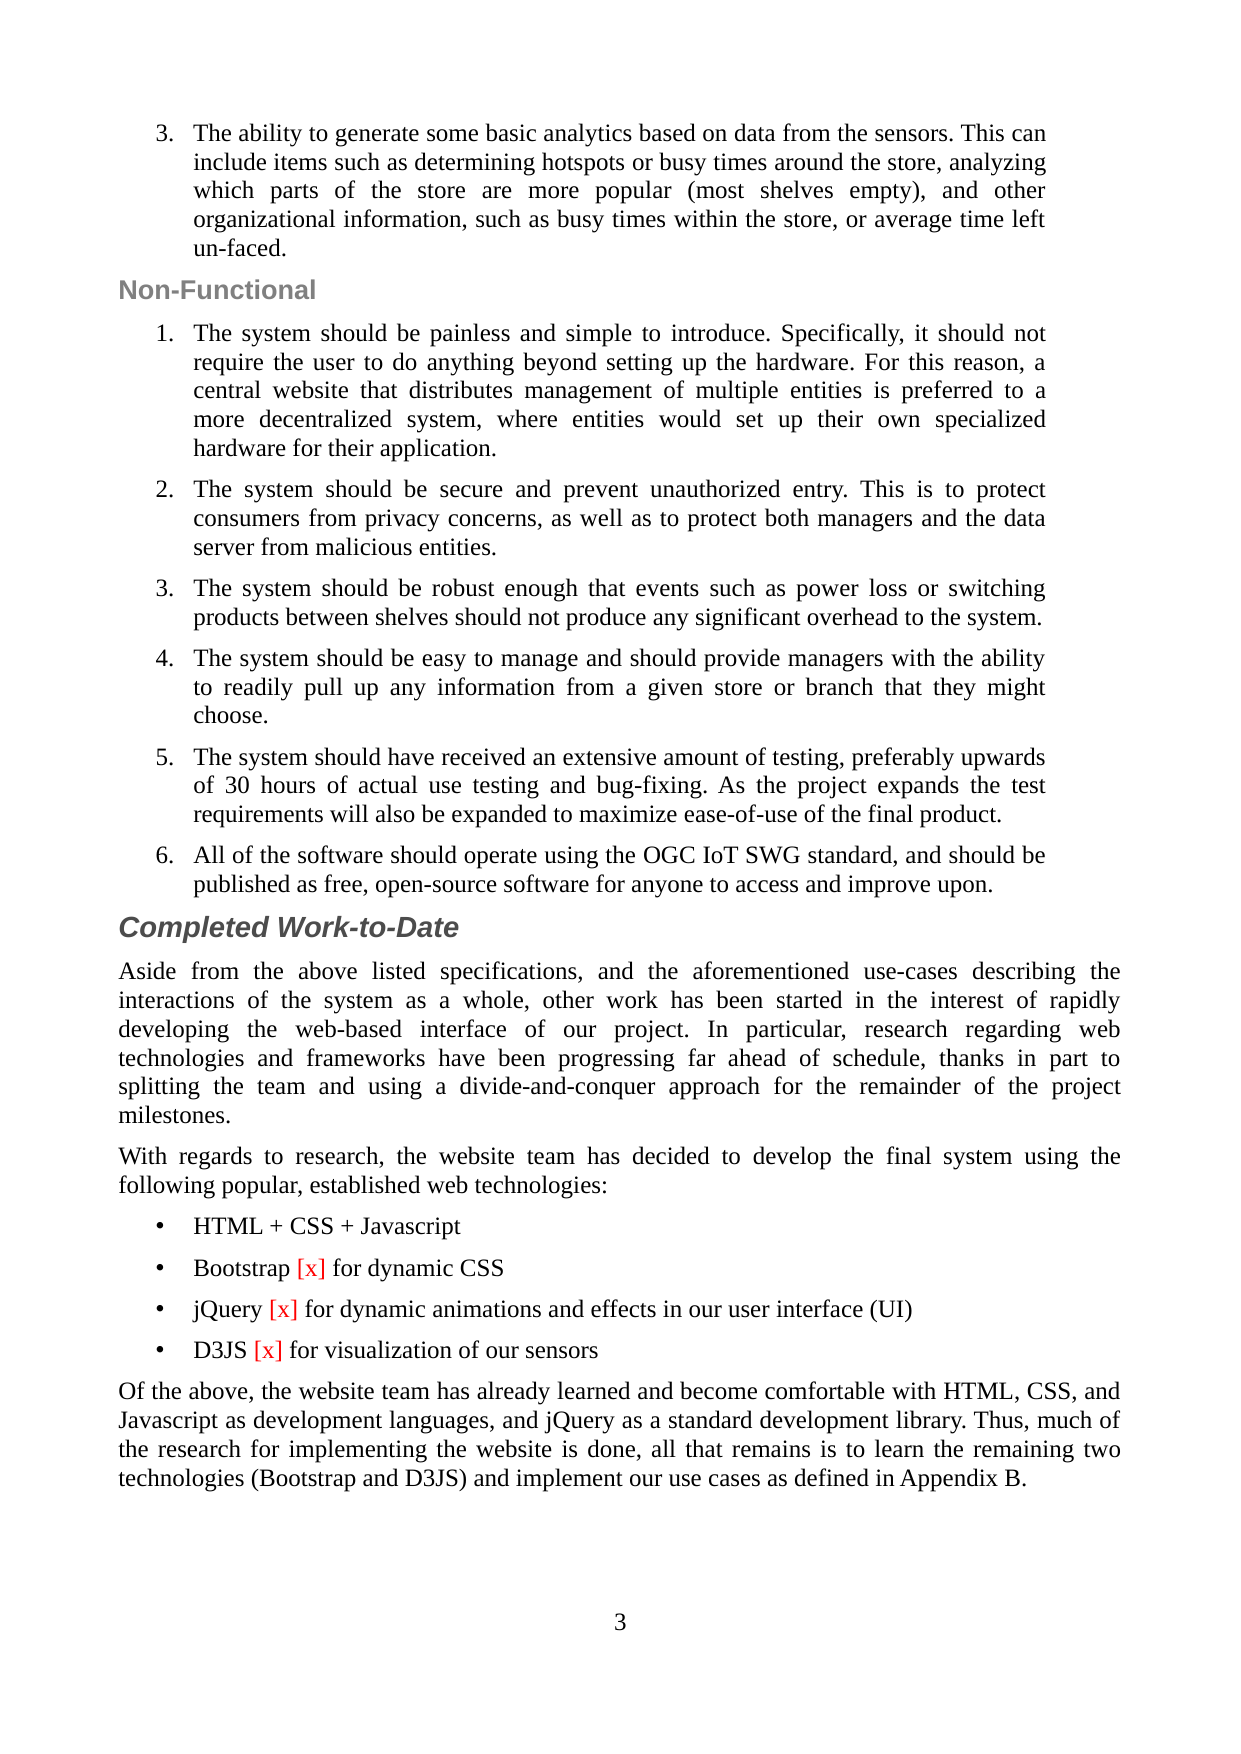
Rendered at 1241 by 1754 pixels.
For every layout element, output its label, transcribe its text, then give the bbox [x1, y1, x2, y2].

list HTML + CSS + Javascript [156, 1211, 1122, 1240]
list D3JS [x] for visualization of our sensors [156, 1335, 1122, 1364]
list The system should be robust enough that events such as power loss or switching products between shelves should not produce any significant overhead to the system. [155, 573, 1047, 631]
list All of the software should operate using the OGC IoT SWG standard, and should be published as free, open-source software for anyone to access and improve upon. [155, 841, 1047, 898]
text With regards to research, the website team has decided to develop the final system using the following popular, established web technologies: [118, 1141, 1122, 1199]
list jQuery [x] for dynamic animations and effects in our user interface (UI) [156, 1294, 1122, 1323]
list The system should be secure and prevent unauthorized entry. This is to protect consumers from privacy concerns, as well as to protect both managers and the data server from malicious entities. [155, 474, 1047, 561]
subtitle Non-Functional [118, 274, 1122, 306]
list The ability to generate some basic analytics based on data from the sensors. This can include items such as determining hotspots or busy times around the store, analyzing which parts of the store are more popular (most shelves empty), and other organizational information, such as busy times within the store, or average time left un-faced. [155, 118, 1047, 262]
list Bootstrap [x] for dynamic CSS [156, 1253, 1122, 1281]
subtitle Completed Work-to-Date [118, 911, 1122, 944]
text Aside from the above listed specifications, and the aforementioned use-cases describing the interactions of the system as a whole, other work has been started in the interest of rapidly developing the web-based interface of our project. In particular, research regarding web technologies and frameworks have been progressing far ahead of schedule, thanks in part to splitting the team and using a divide-and-conquer approach for the remainder of the project milestones. [118, 956, 1122, 1129]
text Of the above, the website team has already learned and become comfortable with HTML, CSS, and Javascript as development languages, and jQuery as a standard development library. Thus, much of the research for implementing the website is done, all that remains is to learn the remaining two technologies (Bootstrap and D3JS) and implement our use cases as defined in Appendix B. [118, 1376, 1122, 1491]
list The system should be easy to manage and should provide managers with the ability to readily pull up any information from a given store or branch that they might choose. [155, 643, 1047, 729]
list The system should be painless and simple to introduce. Specifically, it should not require the user to do anything beyond setting up the hardware. For this reason, a central website that distributes management of multiple entities is preferred to a more decentralized system, where entities would set up their own specialized hardware for their application. [155, 318, 1047, 462]
list The system should have received an extensive amount of testing, preferably upwards of 30 hours of actual use testing and bug-fixing. As the project expands the test requirements will also be expanded to maximize ease-of-use of the final product. [155, 742, 1047, 828]
